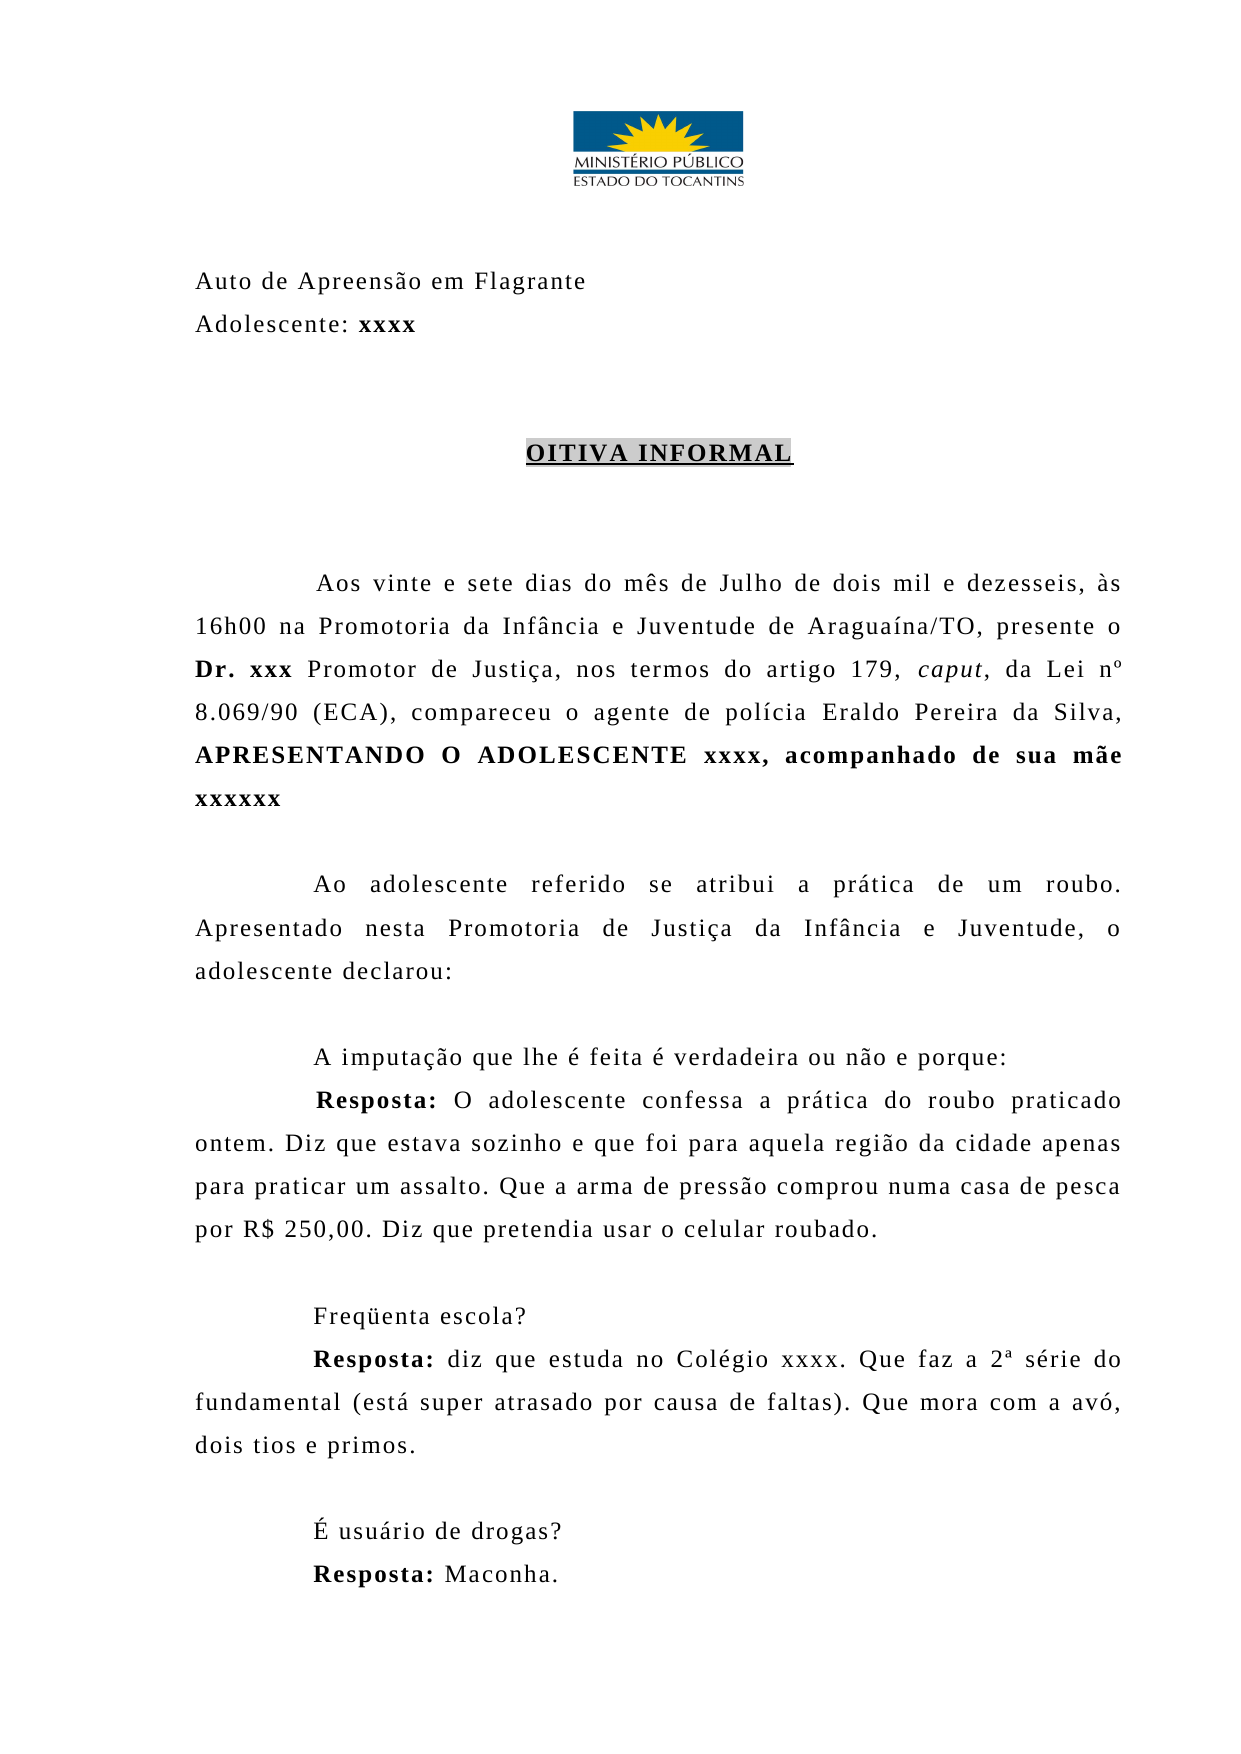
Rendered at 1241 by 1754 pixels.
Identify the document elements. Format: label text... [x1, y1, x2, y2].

text Freqüenta escola? [195, 1301, 1122, 1329]
text Resposta: Maconha. [195, 1559, 1122, 1588]
subtitle Adolescente: xxxx [195, 309, 1122, 338]
text Resposta: diz que estuda no Colégio xxxx. Que faz a 2ª série do fundamental (está super atrasado por causa de faltas). Que mora com a avó, dois tios e primos. [195, 1344, 1122, 1459]
text É usuário de drogas? [195, 1516, 1122, 1545]
text Aos vinte e sete dias do mês de Julho de dois mil e dezesseis, às 16h00 na Promotoria da Infância e Juventude de Araguaína/TO, presente o Dr. xxx Promotor de Justiça, nos termos do artigo 179, caput, da Lei nº 8.069/90 (ECA), compareceu o agente de polícia Eraldo Pereira da Silva, APRESENTANDO O ADOLESCENTE xxxx, acompanhado de sua mãe xxxxxx [195, 568, 1122, 812]
text Ao adolescente referido se atribui a prática de um roubo. Apresentado nesta Promotoria de Justiça da Infância e Juventude, o adolescente declarou: [195, 869, 1122, 984]
text A imputação que lhe é feita é verdadeira ou não e porque: [195, 1042, 1122, 1071]
text Auto de Apreensão em Flagrante [195, 266, 1122, 294]
text Resposta: O adolescente confessa a prática do roubo praticado ontem. Diz que estava sozinho e que foi para aquela região da cidade apenas para praticar um assalto. Que a arma de pressão comprou numa casa de pesca por R$ 250,00. Diz que pretendia usar o celular roubado. [195, 1085, 1122, 1243]
picture [573, 111, 744, 186]
subtitle OITIVA INFORMAL [195, 438, 1122, 467]
